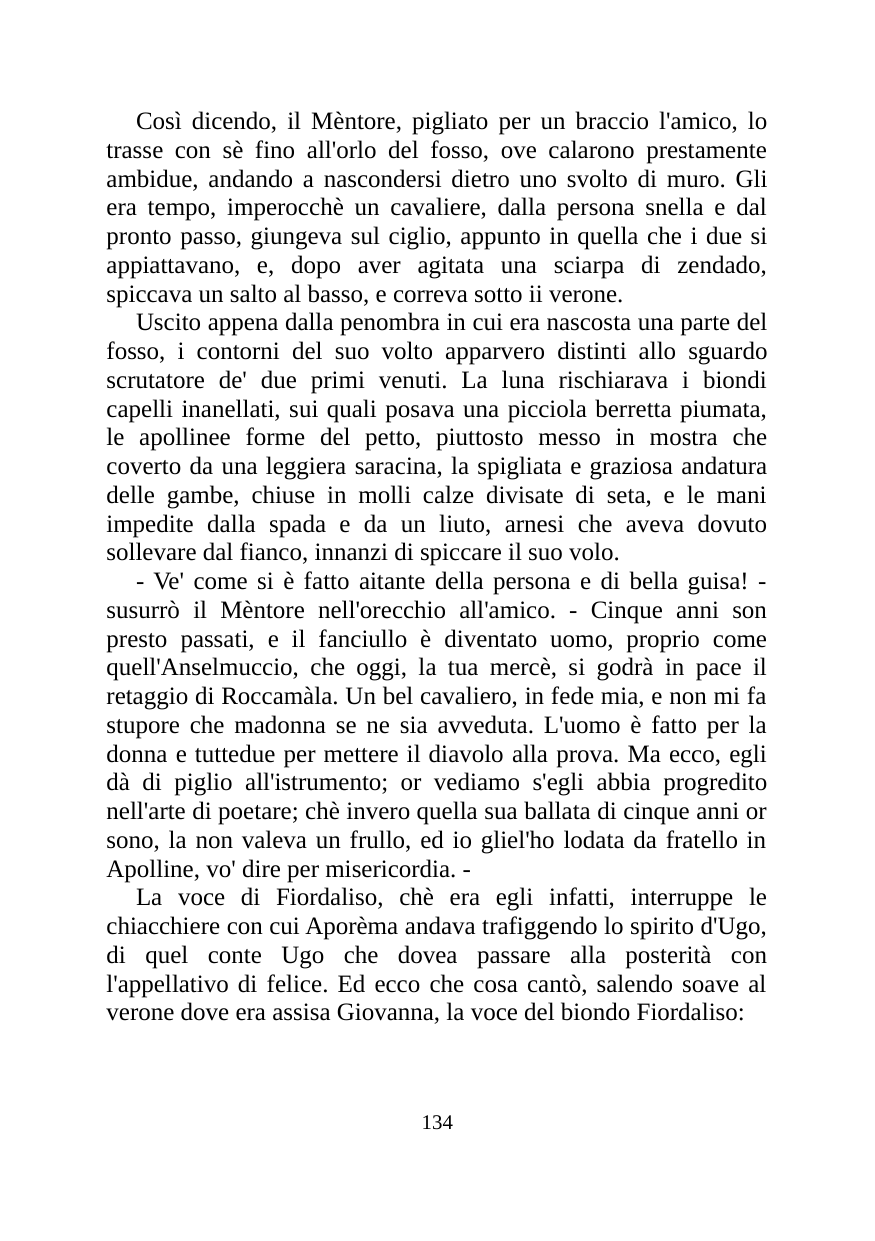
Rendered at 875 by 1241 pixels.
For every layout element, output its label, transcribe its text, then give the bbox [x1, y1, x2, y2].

text La voce di Fiordaliso, chè era egli infatti, interruppe le chiacchiere con cui Aporèma andava trafiggendo lo spirito d'Ugo, di quel conte Ugo che dovea passare alla posterità con l'appellativo di felice. Ed ecco che cosa cantò, salendo soave al verone dove era assisa Giovanna, la voce del biondo Fiordaliso: [106, 882, 768, 1026]
text Così dicendo, il Mèntore, pigliato per un braccio l'amico, lo trasse con sè fino all'orlo del fosso, ove calarono prestamente ambidue, andando a nascondersi dietro uno svolto di muro. Gli era tempo, imperocchè un cavaliere, dalla persona snella e dal pronto passo, giungeva sul ciglio, appunto in quella che i due si appiattavano, e, dopo aver agitata una sciarpa di zendado, spiccava un salto al basso, e correva sotto ii verone. [106, 106, 768, 307]
text - Ve' come si è fatto aitante della persona e di bella guisa! - susurrò il Mèntore nell'orecchio all'amico. - Cinque anni son presto passati, e il fanciullo è diventato uomo, proprio come quell'Anselmuccio, che oggi, la tua mercè, si godrà in pace il retaggio di Roccamàla. Un bel cavaliero, in fede mia, e non mi fa stupore che madonna se ne sia avveduta. L'uomo è fatto per la donna e tuttedue per mettere il diavolo alla prova. Ma ecco, egli dà di piglio all'istrumento; or vediamo s'egli abbia progredito nell'arte di poetare; chè invero quella sua ballata di cinque anni or sono, la non valeva un frullo, ed io gliel'ho lodata da fratello in Apolline, vo' dire per misericordia. - [106, 566, 768, 882]
text Uscito appena dalla penombra in cui era nascosta una parte del fosso, i contorni del suo volto apparvero distinti allo sguardo scrutatore de' due primi venuti. La luna rischiarava i biondi capelli inanellati, sui quali posava una picciola berretta piumata, le apollinee forme del petto, piuttosto messo in mostra che coverto da una leggiera saracina, la spigliata e graziosa andatura delle gambe, chiuse in molli calze divisate di seta, e le mani impedite dalla spada e da un liuto, arnesi che aveva dovuto sollevare dal fianco, innanzi di spiccare il suo volo. [106, 307, 768, 566]
